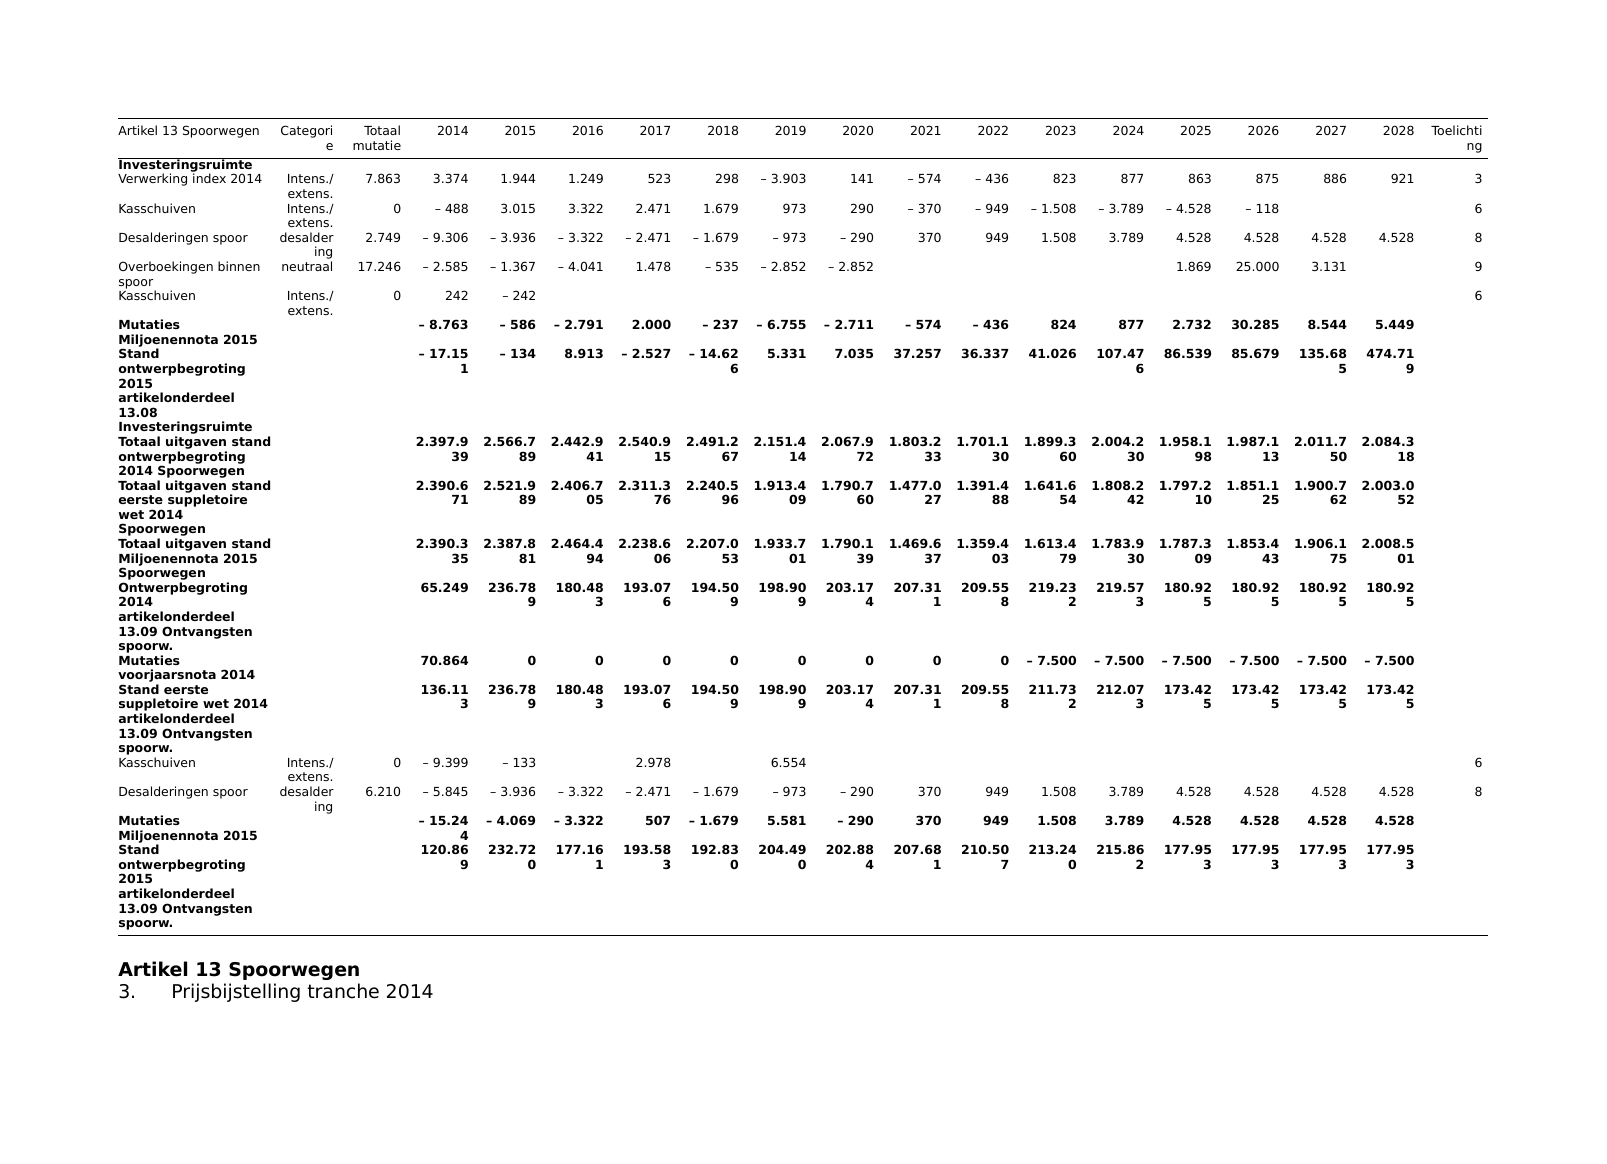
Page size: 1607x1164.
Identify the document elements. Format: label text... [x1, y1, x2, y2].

table_cell neutraal [272, 260, 339, 289]
table_cell [1015, 260, 1082, 289]
table_cell [407, 159, 474, 172]
table_header 2024 [1083, 119, 1150, 158]
table_cell – 1.367 [474, 260, 542, 289]
table_cell – 574 [880, 318, 947, 347]
table_cell – 3.903 [745, 172, 812, 201]
table_cell 177.953 [1285, 843, 1353, 935]
table_cell 236.789 [474, 683, 542, 756]
table_header 2015 [474, 119, 542, 158]
table_cell [880, 159, 947, 172]
table_cell 177.953 [1150, 843, 1217, 935]
table_cell Intens./extens. [272, 201, 339, 231]
table_cell Kasschuiven [118, 756, 272, 785]
table_cell – 4.041 [542, 260, 609, 289]
table_cell [1420, 537, 1488, 581]
table_cell [1150, 159, 1217, 172]
table_cell 2.238.606 [610, 537, 677, 581]
table_cell [1285, 756, 1353, 785]
table_cell 3.322 [542, 201, 609, 231]
table_cell Overboekingen binnen spoor [118, 260, 272, 289]
table_cell [272, 435, 339, 478]
table_cell [542, 159, 609, 172]
table_cell [1083, 756, 1150, 785]
table_cell 1.933.701 [745, 537, 812, 581]
table_cell [812, 756, 880, 785]
table_cell 2.207.053 [677, 537, 744, 581]
table_cell 173.425 [1285, 683, 1353, 756]
table_cell – 3.322 [542, 231, 609, 260]
table_cell [339, 654, 407, 683]
table_cell 2.978 [610, 756, 677, 785]
table_cell 177.953 [1353, 843, 1420, 935]
table_cell desaldering [272, 231, 339, 260]
table_cell [1420, 479, 1488, 537]
table_cell 973 [745, 201, 812, 231]
table_cell 180.483 [542, 683, 609, 756]
table_cell – 7.500 [1083, 654, 1150, 683]
table_cell – 3.936 [474, 785, 542, 814]
table_cell – 2.585 [407, 260, 474, 289]
table_cell 107.476 [1083, 347, 1150, 435]
table_header 2027 [1285, 119, 1353, 158]
table_cell 1.797.210 [1150, 479, 1217, 537]
table_cell 1.469.637 [880, 537, 947, 581]
table_cell – 134 [474, 347, 542, 435]
table_cell 0 [947, 654, 1015, 683]
table_cell 173.425 [1150, 683, 1217, 756]
table_cell [339, 479, 407, 537]
table_cell [1218, 159, 1285, 172]
table_cell 2.084.318 [1353, 435, 1420, 478]
table_cell 5.581 [745, 814, 812, 843]
text 3. Prijsbijstelling tranche 2014 [118, 981, 1488, 1002]
table_cell [1353, 756, 1420, 785]
table_cell 192.830 [677, 843, 744, 935]
table_cell – 7.500 [1218, 654, 1285, 683]
table_cell 1.679 [677, 201, 744, 231]
table_cell 215.862 [1083, 843, 1150, 935]
table_cell Mutaties Miljoenennota 2015 [118, 318, 272, 347]
table_cell [272, 581, 339, 653]
table_cell 4.528 [1218, 785, 1285, 814]
table_cell [1420, 318, 1488, 347]
table_cell 232.720 [474, 843, 542, 935]
table_cell – 949 [947, 201, 1015, 231]
table_header Categorie [272, 119, 339, 158]
table_cell [1420, 435, 1488, 478]
table_cell 8.544 [1285, 318, 1353, 347]
table_cell 824 [1015, 318, 1082, 347]
table_cell 2.442.941 [542, 435, 609, 478]
table_cell Intens./extens. [272, 756, 339, 785]
table_header 2023 [1015, 119, 1082, 158]
table_cell [1420, 683, 1488, 756]
table_cell 0 [339, 756, 407, 785]
table_cell [610, 289, 677, 318]
table_cell 1.701.130 [947, 435, 1015, 478]
table_cell 4.528 [1353, 814, 1420, 843]
table_cell 2.151.414 [745, 435, 812, 478]
table_cell [339, 435, 407, 478]
table_cell 1.790.760 [812, 479, 880, 537]
table_cell [272, 814, 339, 843]
table_header Toelichting [1420, 119, 1488, 158]
table_cell [1015, 289, 1082, 318]
table_cell 2.749 [339, 231, 407, 260]
table_cell 3.374 [407, 172, 474, 201]
table_cell 3 [1420, 172, 1488, 201]
table_cell 5.331 [745, 347, 812, 435]
table_cell 1.613.479 [1015, 537, 1082, 581]
table_cell – 118 [1218, 201, 1285, 231]
table_cell [1015, 756, 1082, 785]
table_cell 0 [880, 654, 947, 683]
table_cell [339, 814, 407, 843]
table_cell 1.391.488 [947, 479, 1015, 537]
table_cell 2.000 [610, 318, 677, 347]
table_header 2017 [610, 119, 677, 158]
table_cell – 436 [947, 172, 1015, 201]
table_cell 2.390.671 [407, 479, 474, 537]
table_cell 290 [812, 201, 880, 231]
table_cell Totaal uitgaven stand ontwerpbegroting 2014 Spoorwegen [118, 435, 272, 478]
table_cell – 15.244 [407, 814, 474, 843]
table_cell – 1.679 [677, 231, 744, 260]
table_cell 523 [610, 172, 677, 201]
table_cell 3.131 [1285, 260, 1353, 289]
table_cell 180.925 [1353, 581, 1420, 653]
table_cell – 436 [947, 318, 1015, 347]
table_cell Stand eerste suppletoire wet 2014 artikelonderdeel 13.09 Ontvangsten spoorw. [118, 683, 272, 756]
table_cell [272, 479, 339, 537]
table_cell 0 [542, 654, 609, 683]
table_cell 204.490 [745, 843, 812, 935]
table_cell 2.008.501 [1353, 537, 1420, 581]
table_cell Ontwerpbegroting 2014 artikelonderdeel 13.09 Ontvangsten spoorw. [118, 581, 272, 653]
table_cell – 290 [812, 231, 880, 260]
table_cell – 2.791 [542, 318, 609, 347]
table_cell [1420, 347, 1488, 435]
table_cell 193.076 [610, 581, 677, 653]
table_cell – 1.508 [1015, 201, 1082, 231]
table_cell 370 [880, 814, 947, 843]
table_cell 173.425 [1353, 683, 1420, 756]
table_cell – 4.528 [1150, 201, 1217, 231]
table_cell 211.732 [1015, 683, 1082, 756]
table_cell 4.528 [1353, 785, 1420, 814]
table_cell Desalderingen spoor [118, 231, 272, 260]
table_cell – 7.500 [1353, 654, 1420, 683]
table_cell – 9.399 [407, 756, 474, 785]
table_cell – 5.845 [407, 785, 474, 814]
table_cell 474.719 [1353, 347, 1420, 435]
table_cell [1420, 814, 1488, 843]
table_cell [677, 756, 744, 785]
table_cell [339, 683, 407, 756]
table_cell [339, 347, 407, 435]
table_cell 213.240 [1015, 843, 1082, 935]
table_cell – 586 [474, 318, 542, 347]
table_cell 8 [1420, 231, 1488, 260]
table_header 2022 [947, 119, 1015, 158]
table_cell 120.869 [407, 843, 474, 935]
table_cell 1.478 [610, 260, 677, 289]
table_cell – 3.789 [1083, 201, 1150, 231]
table_cell 242 [407, 289, 474, 318]
table_cell 193.583 [610, 843, 677, 935]
table_cell 4.528 [1285, 231, 1353, 260]
table_cell 203.174 [812, 581, 880, 653]
table_cell 1.899.360 [1015, 435, 1082, 478]
table_cell 949 [947, 814, 1015, 843]
table_cell – 370 [880, 201, 947, 231]
table_cell 1.641.654 [1015, 479, 1082, 537]
table_cell [1420, 843, 1488, 935]
table_cell – 4.069 [474, 814, 542, 843]
table_cell 194.509 [677, 683, 744, 756]
table_cell 3.789 [1083, 814, 1150, 843]
table_cell [677, 289, 744, 318]
table_cell 37.257 [880, 347, 947, 435]
table_cell 886 [1285, 172, 1353, 201]
table_cell 4.528 [1218, 231, 1285, 260]
table_cell [272, 843, 339, 935]
table_cell 2.240.596 [677, 479, 744, 537]
table_cell 141 [812, 172, 880, 201]
table_cell Kasschuiven [118, 289, 272, 318]
table_header 2028 [1353, 119, 1420, 158]
table_cell 173.425 [1218, 683, 1285, 756]
table_cell 1.508 [1015, 814, 1082, 843]
table_cell 4.528 [1150, 231, 1217, 260]
table_cell [1015, 159, 1082, 172]
table_header Totaal mutatie [339, 119, 407, 158]
table_cell – 17.151 [407, 347, 474, 435]
table_cell – 7.500 [1150, 654, 1217, 683]
table_cell 194.509 [677, 581, 744, 653]
table_cell Totaal uitgaven stand Miljoenennota 2015 Spoorwegen [118, 537, 272, 581]
table_cell 65.249 [407, 581, 474, 653]
table_cell 180.925 [1218, 581, 1285, 653]
table_cell – 973 [745, 231, 812, 260]
table_header 2021 [880, 119, 947, 158]
table_cell 9 [1420, 260, 1488, 289]
table_cell 236.789 [474, 581, 542, 653]
table_header 2016 [542, 119, 609, 158]
table_cell [745, 289, 812, 318]
table_cell 0 [677, 654, 744, 683]
table_cell [745, 159, 812, 172]
table_cell 85.679 [1218, 347, 1285, 435]
table_cell – 133 [474, 756, 542, 785]
table_cell [1353, 289, 1420, 318]
table_cell [1218, 289, 1285, 318]
table_cell 180.483 [542, 581, 609, 653]
table_cell 219.573 [1083, 581, 1150, 653]
table_cell – 9.306 [407, 231, 474, 260]
table_cell 1.508 [1015, 231, 1082, 260]
table_cell 4.528 [1285, 785, 1353, 814]
table_cell – 2.527 [610, 347, 677, 435]
table_header 2025 [1150, 119, 1217, 158]
table_cell Kasschuiven [118, 201, 272, 231]
table_cell 41.026 [1015, 347, 1082, 435]
table_cell 823 [1015, 172, 1082, 201]
table_cell 6.210 [339, 785, 407, 814]
table_cell [1353, 159, 1420, 172]
table_cell – 8.763 [407, 318, 474, 347]
table_cell 193.076 [610, 683, 677, 756]
table_cell 6 [1420, 289, 1488, 318]
table_cell 70.864 [407, 654, 474, 683]
table_cell – 2.471 [610, 231, 677, 260]
table_cell [1150, 289, 1217, 318]
table_cell 0 [610, 654, 677, 683]
table_cell [1353, 201, 1420, 231]
table_cell 25.000 [1218, 260, 1285, 289]
table_cell 1.944 [474, 172, 542, 201]
table_cell 949 [947, 231, 1015, 260]
table_cell [1353, 260, 1420, 289]
table_cell 177.161 [542, 843, 609, 935]
table_cell [272, 683, 339, 756]
table_cell [542, 289, 609, 318]
table_cell 2.011.750 [1285, 435, 1353, 478]
table_cell Desalderingen spoor [118, 785, 272, 814]
table_cell 209.558 [947, 581, 1015, 653]
table_cell 3.015 [474, 201, 542, 231]
table_cell 180.925 [1150, 581, 1217, 653]
table_cell – 1.679 [677, 785, 744, 814]
table_cell [812, 289, 880, 318]
table_cell 1.869 [1150, 260, 1217, 289]
table_cell – 7.500 [1285, 654, 1353, 683]
table_cell [339, 843, 407, 935]
table_cell 4.528 [1150, 814, 1217, 843]
table_cell [474, 159, 542, 172]
table_cell 370 [880, 231, 947, 260]
table_cell 1.803.233 [880, 435, 947, 478]
table_cell Mutaties Miljoenennota 2015 [118, 814, 272, 843]
table_cell 2.387.881 [474, 537, 542, 581]
table_cell [1285, 289, 1353, 318]
table_cell 0 [474, 654, 542, 683]
table_header 2019 [745, 119, 812, 158]
table_cell [880, 756, 947, 785]
table_cell – 488 [407, 201, 474, 231]
table_cell 7.035 [812, 347, 880, 435]
table_header 2020 [812, 119, 880, 158]
table_cell [880, 260, 947, 289]
table_cell 2.311.376 [610, 479, 677, 537]
table_cell 1.783.930 [1083, 537, 1150, 581]
table_cell 0 [339, 289, 407, 318]
table_cell – 14.626 [677, 347, 744, 435]
table_cell – 3.322 [542, 814, 609, 843]
table_cell – 290 [812, 814, 880, 843]
table_cell – 290 [812, 785, 880, 814]
table_cell [1150, 756, 1217, 785]
table_cell [339, 537, 407, 581]
table_cell 1.249 [542, 172, 609, 201]
table_cell [947, 159, 1015, 172]
table_cell 2.491.267 [677, 435, 744, 478]
table_cell [1083, 260, 1150, 289]
table_cell 207.311 [880, 683, 947, 756]
table_cell 177.953 [1218, 843, 1285, 935]
table_cell 17.246 [339, 260, 407, 289]
table_cell 921 [1353, 172, 1420, 201]
table_cell – 1.679 [677, 814, 744, 843]
table_cell 863 [1150, 172, 1217, 201]
table_cell Intens./extens. [272, 172, 339, 201]
table_header 2026 [1218, 119, 1285, 158]
table_cell 207.311 [880, 581, 947, 653]
table_cell [677, 159, 744, 172]
table_cell [880, 289, 947, 318]
table_cell 198.909 [745, 581, 812, 653]
table_cell – 2.711 [812, 318, 880, 347]
table_cell 2.464.494 [542, 537, 609, 581]
table_cell 2.390.335 [407, 537, 474, 581]
table_cell 1.359.403 [947, 537, 1015, 581]
table_cell 8.913 [542, 347, 609, 435]
table_cell 1.987.113 [1218, 435, 1285, 478]
table_cell – 7.500 [1015, 654, 1082, 683]
table_cell 209.558 [947, 683, 1015, 756]
table_cell 6.554 [745, 756, 812, 785]
table_cell 1.906.175 [1285, 537, 1353, 581]
table_cell 2.067.972 [812, 435, 880, 478]
subtitle Artikel 13 Spoorwegen [118, 958, 1488, 981]
table_cell 4.528 [1285, 814, 1353, 843]
table_cell – 3.936 [474, 231, 542, 260]
table_cell 219.232 [1015, 581, 1082, 653]
table_cell 507 [610, 814, 677, 843]
table_cell 1.790.139 [812, 537, 880, 581]
table_cell 877 [1083, 172, 1150, 201]
table_cell 875 [1218, 172, 1285, 201]
table_cell [1420, 581, 1488, 653]
table_cell [1218, 756, 1285, 785]
table_cell – 6.755 [745, 318, 812, 347]
table_cell Stand ontwerpbegroting 2015 artikelonderdeel 13.08 Investeringsruimte [118, 347, 272, 435]
table_cell [542, 756, 609, 785]
table_cell 6 [1420, 756, 1488, 785]
table_cell 36.337 [947, 347, 1015, 435]
table_cell 1.958.198 [1150, 435, 1217, 478]
table_cell Investeringsruimte [118, 159, 272, 172]
table_header Artikel 13 Spoorwegen [118, 119, 272, 158]
table_cell 210.507 [947, 843, 1015, 935]
table_cell [947, 756, 1015, 785]
table_cell 2.004.230 [1083, 435, 1150, 478]
table_cell 298 [677, 172, 744, 201]
table_cell 2.566.789 [474, 435, 542, 478]
table_cell – 3.322 [542, 785, 609, 814]
table_cell 4.528 [1353, 231, 1420, 260]
table_cell [947, 260, 1015, 289]
table_cell [610, 159, 677, 172]
table_cell 0 [339, 201, 407, 231]
table_cell 1.508 [1015, 785, 1082, 814]
table_cell Mutaties voorjaarsnota 2014 [118, 654, 272, 683]
table_cell 86.539 [1150, 347, 1217, 435]
table_cell [1083, 289, 1150, 318]
table_cell 1.851.125 [1218, 479, 1285, 537]
table_cell 3.789 [1083, 231, 1150, 260]
table_cell 3.789 [1083, 785, 1150, 814]
table_cell – 973 [745, 785, 812, 814]
table_cell Verwerking index 2014 [118, 172, 272, 201]
table_cell [1420, 654, 1488, 683]
table_cell [272, 654, 339, 683]
table_cell 877 [1083, 318, 1150, 347]
table_cell 370 [880, 785, 947, 814]
table_cell 1.853.443 [1218, 537, 1285, 581]
table_cell – 237 [677, 318, 744, 347]
table_cell 2.540.915 [610, 435, 677, 478]
table_cell [339, 318, 407, 347]
table_cell 949 [947, 785, 1015, 814]
table_cell 2.406.705 [542, 479, 609, 537]
table_cell 4.528 [1218, 814, 1285, 843]
table_cell [339, 581, 407, 653]
table_cell 6 [1420, 201, 1488, 231]
table_cell 8 [1420, 785, 1488, 814]
table_cell [812, 159, 880, 172]
table_cell 1.477.027 [880, 479, 947, 537]
table_cell 7.863 [339, 172, 407, 201]
table_cell [272, 347, 339, 435]
table_cell 5.449 [1353, 318, 1420, 347]
table_cell Totaal uitgaven stand eerste suppletoire wet 2014 Spoorwegen [118, 479, 272, 537]
table_cell 1.900.762 [1285, 479, 1353, 537]
table_cell – 2.852 [745, 260, 812, 289]
table_cell 2.471 [610, 201, 677, 231]
table_cell desaldering [272, 785, 339, 814]
table_cell [1285, 159, 1353, 172]
table_cell 207.681 [880, 843, 947, 935]
table_cell [272, 318, 339, 347]
table_cell 198.909 [745, 683, 812, 756]
table_cell 2.521.989 [474, 479, 542, 537]
table_cell – 242 [474, 289, 542, 318]
table_cell 2.003.052 [1353, 479, 1420, 537]
table_cell – 535 [677, 260, 744, 289]
table_cell [1083, 159, 1150, 172]
table_cell 0 [812, 654, 880, 683]
table_cell 4.528 [1150, 785, 1217, 814]
table_cell 135.685 [1285, 347, 1353, 435]
table_cell 212.073 [1083, 683, 1150, 756]
table_header 2018 [677, 119, 744, 158]
table_cell Stand ontwerpbegroting 2015 artikelonderdeel 13.09 Ontvangsten spoorw. [118, 843, 272, 935]
table_cell 1.808.242 [1083, 479, 1150, 537]
table_header 2014 [407, 119, 474, 158]
table_cell 136.113 [407, 683, 474, 756]
table_cell 2.397.939 [407, 435, 474, 478]
table_cell – 2.852 [812, 260, 880, 289]
table_cell [947, 289, 1015, 318]
table_cell 203.174 [812, 683, 880, 756]
table_cell 30.285 [1218, 318, 1285, 347]
table_cell 202.884 [812, 843, 880, 935]
table_cell [272, 537, 339, 581]
table_cell [1420, 159, 1488, 172]
table_cell 1.913.409 [745, 479, 812, 537]
table_cell [1285, 201, 1353, 231]
table_cell [272, 159, 339, 172]
table_cell [339, 159, 407, 172]
table_cell 0 [745, 654, 812, 683]
table_cell – 2.471 [610, 785, 677, 814]
table_cell 2.732 [1150, 318, 1217, 347]
table_cell Intens./extens. [272, 289, 339, 318]
table_cell – 574 [880, 172, 947, 201]
table_cell 1.787.309 [1150, 537, 1217, 581]
table_cell 180.925 [1285, 581, 1353, 653]
